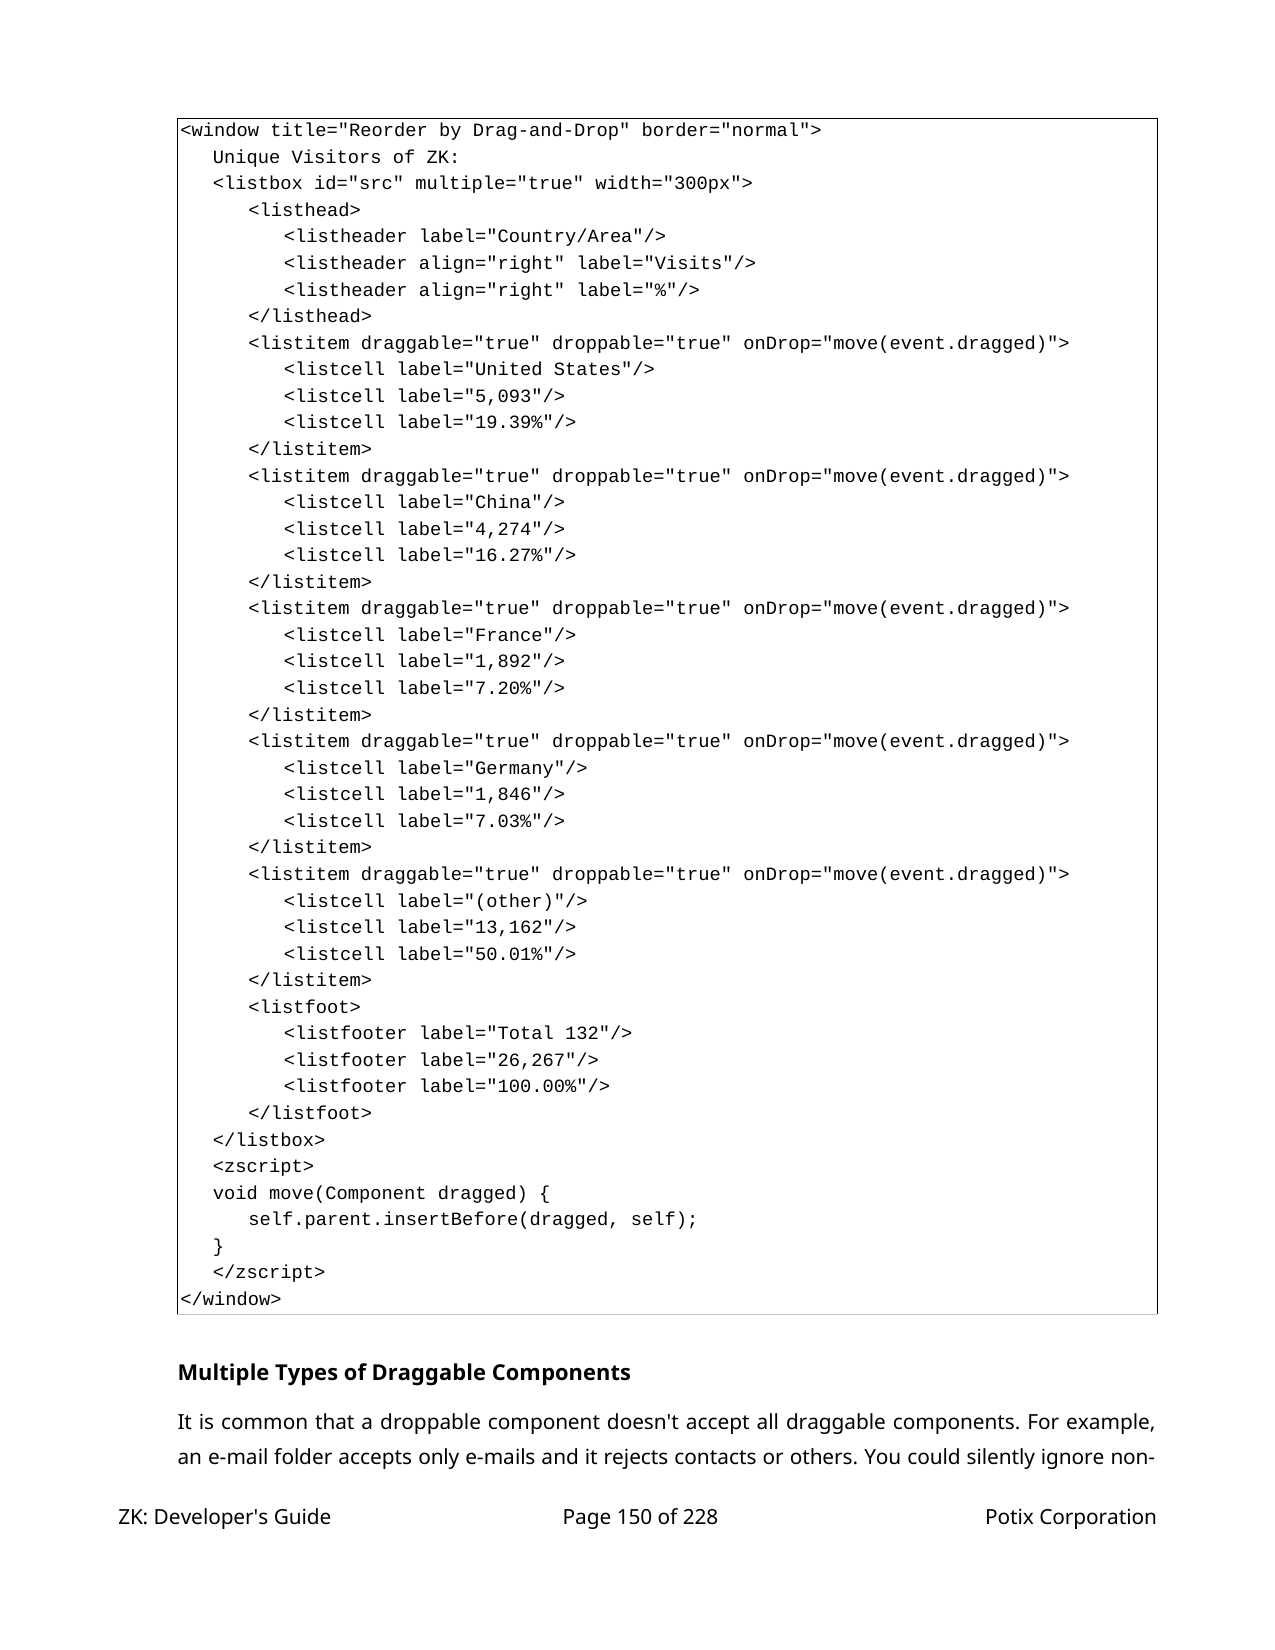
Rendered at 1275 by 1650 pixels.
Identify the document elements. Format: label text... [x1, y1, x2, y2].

text <window title="Reorder by Drag-and-Drop" border="normal"> Unique Visitors of ZK: <listbox id="src" multiple="true" width="300px"> <listhead> <listheader label="Country/Area"/> <listheader align="right" label="Visits"/> <listheader align="right" label="%"/> </listhead> <listitem draggable="true" droppable="true" onDrop="move(event.dragged)"> <listcell label="United States"/> <listcell label="5,093"/> <listcell label="19.39%"/> </listitem> <listitem draggable="true" droppable="true" onDrop="move(event.dragged)"> <listcell label="China"/> <listcell label="4,274"/> <listcell label="16.27%"/> </listitem> <listitem draggable="true" droppable="true" onDrop="move(event.dragged)"> <listcell label="France"/> <listcell label="1,892"/> <listcell label="7.20%"/> </listitem> <listitem draggable="true" droppable="true" onDrop="move(event.dragged)"> <listcell label="Germany"/> <listcell label="1,846"/> <listcell label="7.03%"/> </listitem> <listitem draggable="true" droppable="true" onDrop="move(event.dragged)"> <listcell label="(other)"/> <listcell label="13,162"/> <listcell label="50.01%"/> </listitem> <listfoot> <listfooter label="Total 132"/> <listfooter label="26,267"/> <listfooter label="100.00%"/> </listfoot> </listbox> <zscript> void move(Component dragged) { self.parent.insertBefore(dragged, self); } </zscript> </window> [178, 119, 1157, 1314]
subtitle Multiple Types of Draggable Components [177, 1357, 1157, 1387]
text It is common that a droppable component doesn't accept all draggable components. For example, an e-mail folder accepts only e-mails and it rejects contacts or others. You could silently ignore non- [177, 1407, 1157, 1471]
